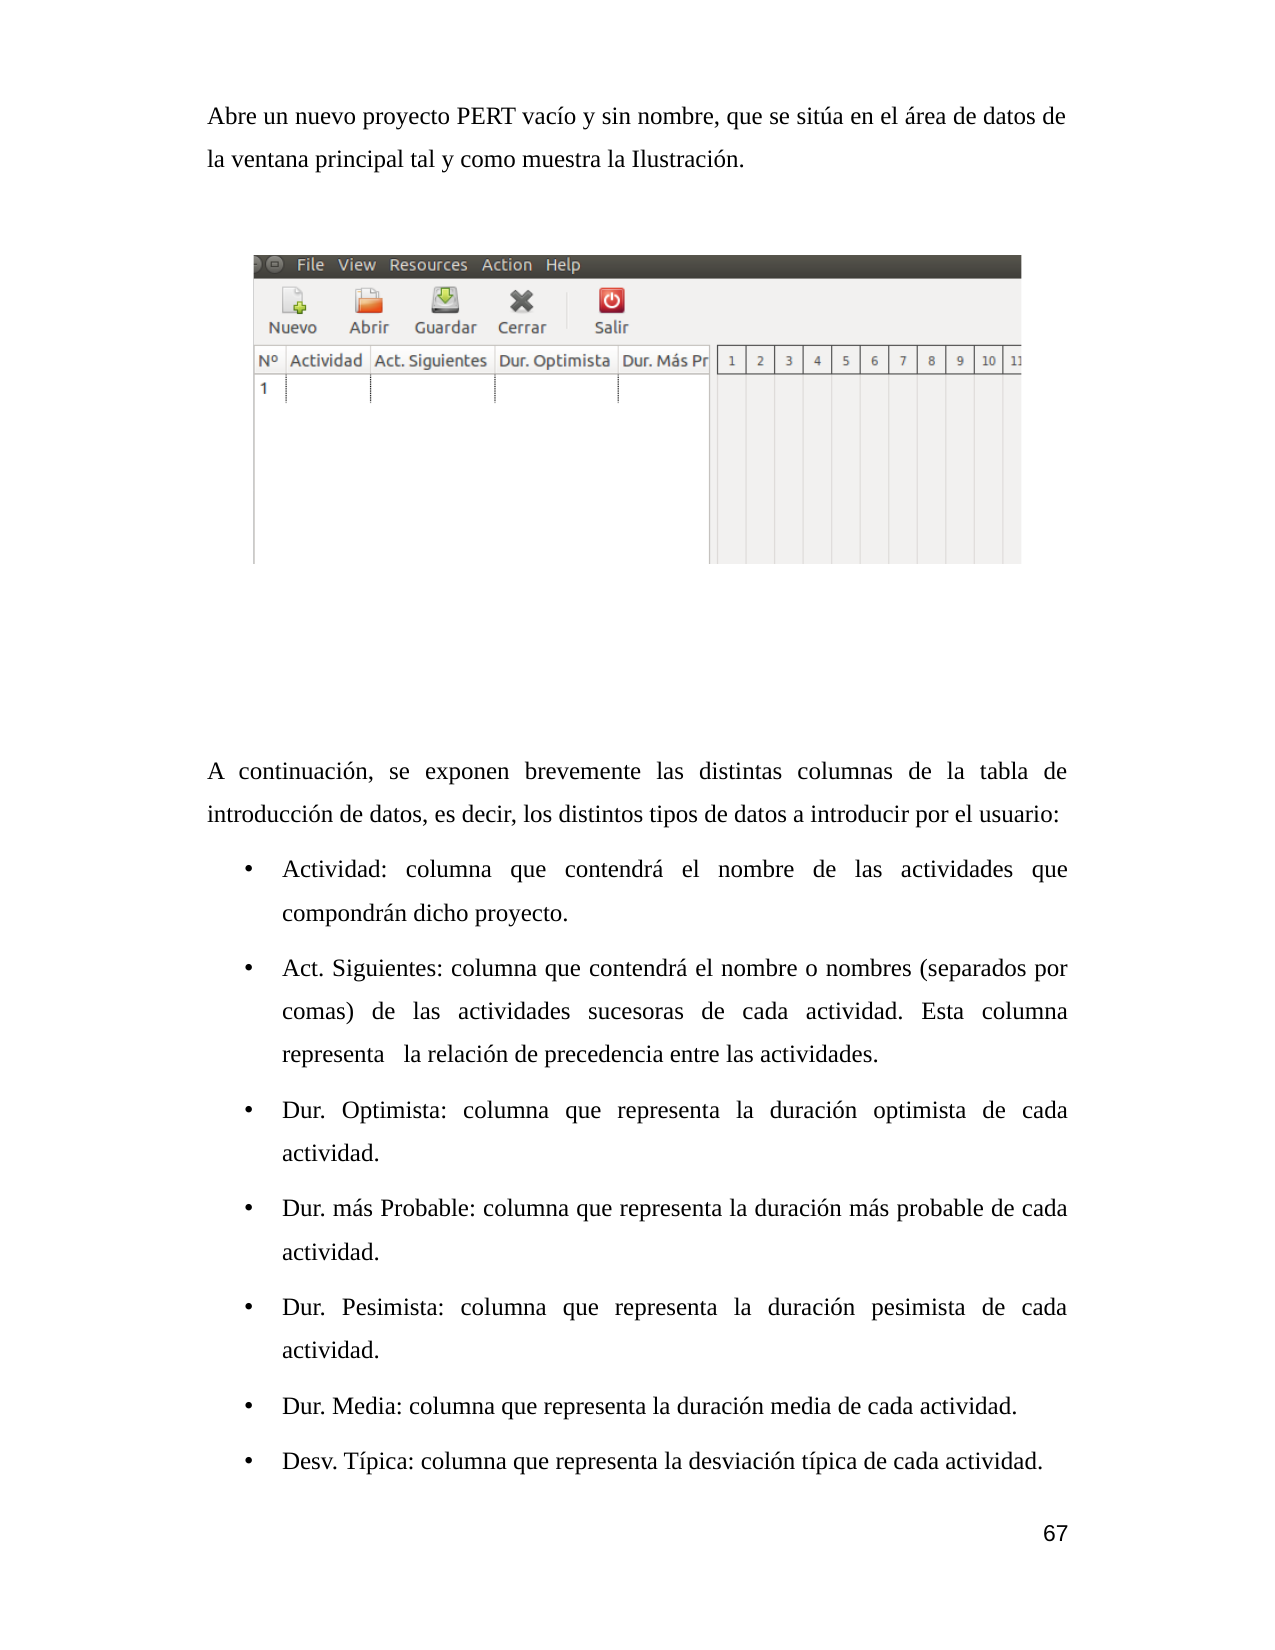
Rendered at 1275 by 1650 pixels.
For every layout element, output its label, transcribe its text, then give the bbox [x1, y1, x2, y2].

text Abre un nuevo proyecto PERT vacío y sin nombre, que se sitúa en el área de datos de la ventana principal tal y como muestra la Ilustración. [207, 101, 1068, 173]
list Dur. Media: columna que representa la duración media de cada actividad. [244, 1391, 1068, 1419]
list Actividad: columna que contendrá el nombre de las actividades que compondrán dicho proyecto. [244, 854, 1068, 926]
list Dur. más Probable: columna que representa la duración más probable de cada actividad. [244, 1193, 1068, 1265]
list Desv. Típica: columna que representa la desviación típica de cada actividad. [244, 1446, 1068, 1475]
list Dur. Pesimista: columna que representa la duración pesimista de cada actividad. [244, 1292, 1068, 1364]
list Act. Siguientes: columna que contendrá el nombre o nombres (separados por comas) de las actividades sucesoras de cada actividad. Esta columna representa la relación de precedencia entre las actividades. [244, 953, 1068, 1068]
text A continuación, se exponen brevemente las distintas columnas de la tabla de introducción de datos, es decir, los distintos tipos de datos a introducir por el usuario: [207, 756, 1068, 828]
list Dur. Optimista: columna que representa la duración optimista de cada actividad. [244, 1095, 1068, 1167]
